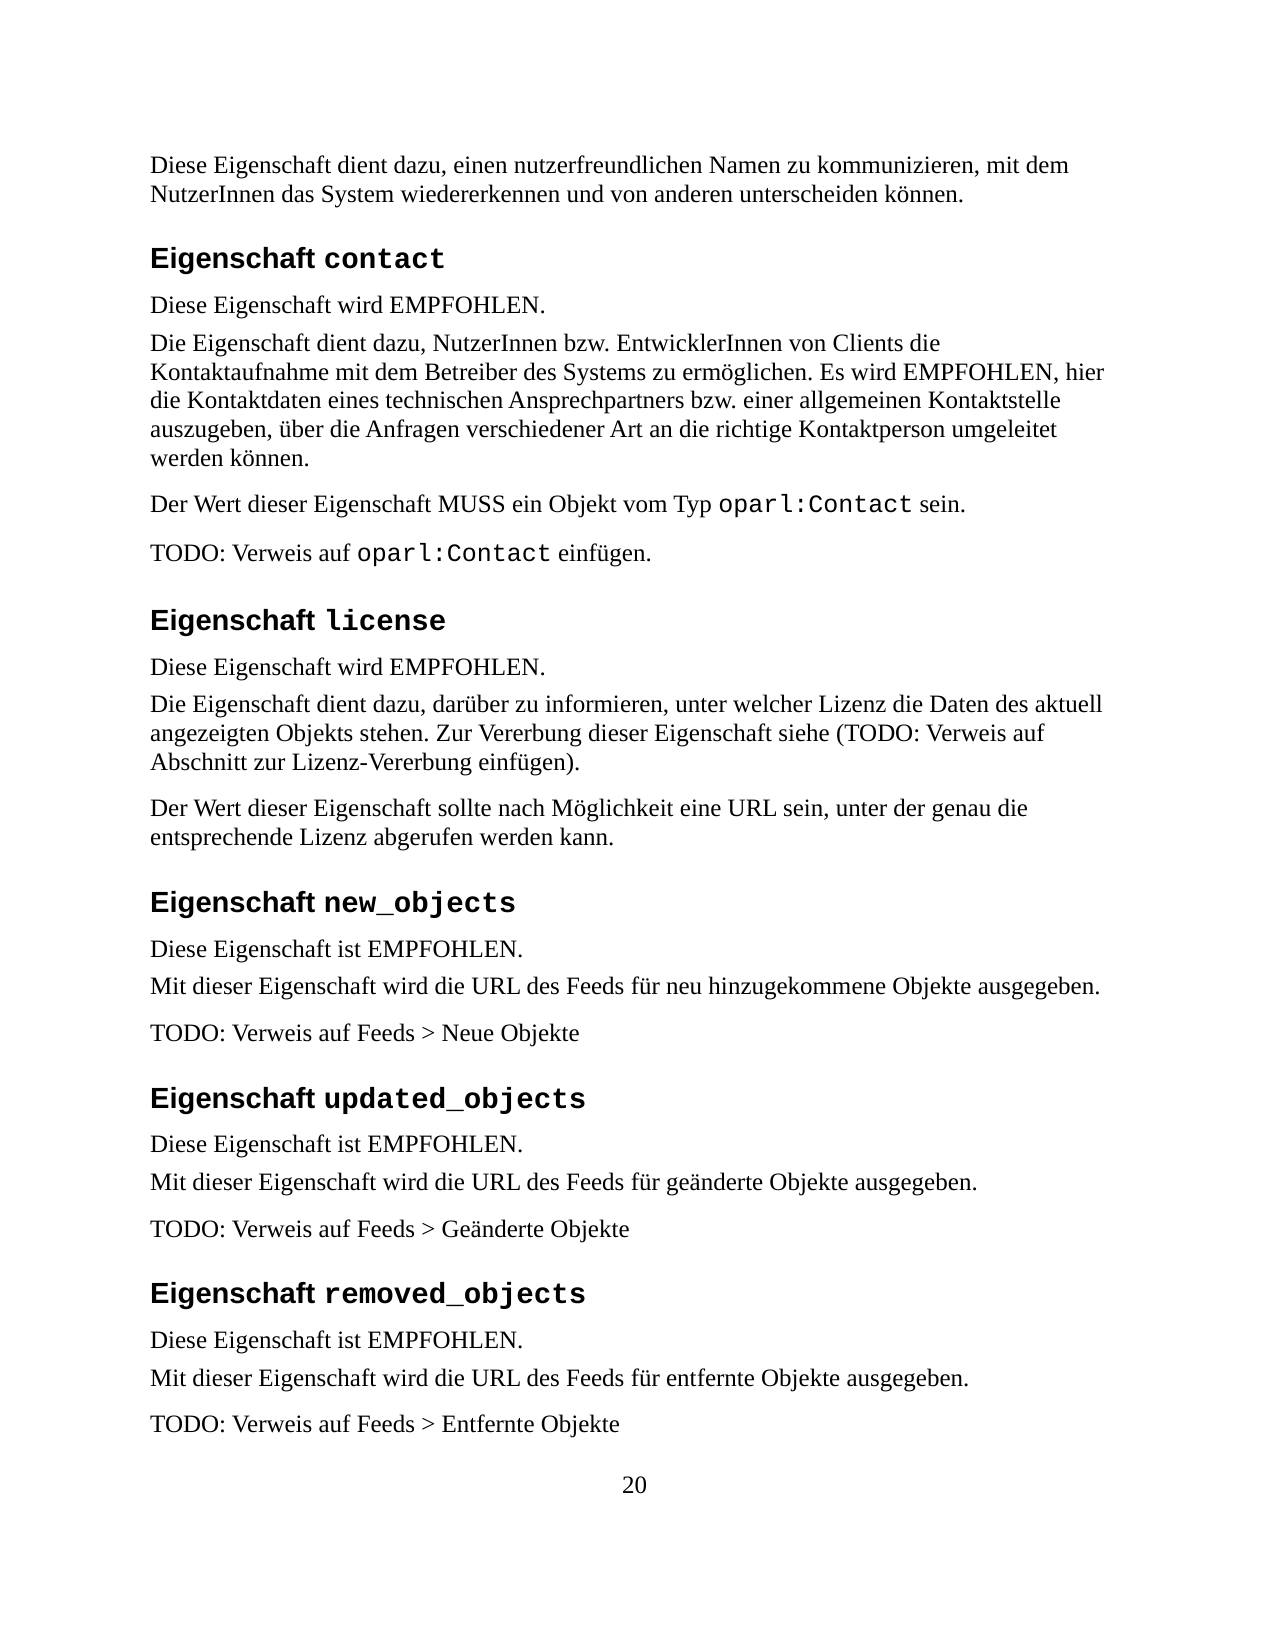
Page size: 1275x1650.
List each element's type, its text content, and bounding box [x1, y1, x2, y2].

subtitle Eigenschaft new_objects [150, 885, 1125, 921]
text Diese Eigenschaft ist EMPFOHLEN. [150, 1325, 1125, 1354]
text Diese Eigenschaft ist EMPFOHLEN. [150, 934, 1125, 962]
text TODO: Verweis auf Feeds > Geänderte Objekte [150, 1214, 1125, 1242]
text Mit dieser Eigenschaft wird die URL des Feeds für geänderte Objekte ausgegeben. [150, 1167, 1125, 1196]
subtitle Eigenschaft contact [150, 241, 1125, 278]
text Diese Eigenschaft wird EMPFOHLEN. [150, 290, 1125, 319]
text TODO: Verweis auf Feeds > Entfernte Objekte [150, 1409, 1125, 1438]
text Die Eigenschaft dient dazu, darüber zu informieren, unter welcher Lizenz die Daten des aktuell angezeigten Objekts stehen. Zur Vererbung dieser Eigenschaft siehe (TODO: Verweis auf Abschnitt zur Lizenz-Vererbung einfügen). [150, 689, 1125, 776]
subtitle Eigenschaft license [150, 603, 1125, 639]
text Diese Eigenschaft ist EMPFOHLEN. [150, 1129, 1125, 1158]
text Diese Eigenschaft dient dazu, einen nutzerfreundlichen Namen zu kommunizieren, mit dem NutzerInnen das System wiedererkennen und von anderen unterscheiden können. [150, 150, 1125, 207]
text Mit dieser Eigenschaft wird die URL des Feeds für entfernte Objekte ausgegeben. [150, 1363, 1125, 1392]
text Der Wert dieser Eigenschaft MUSS ein Objekt vom Typ oparl:Contact sein. [150, 489, 1125, 520]
text Die Eigenschaft dient dazu, NutzerInnen bzw. EntwicklerInnen von Clients die Kontaktaufnahme mit dem Betreiber des Systems zu ermöglichen. Es wird EMPFOHLEN, hier die Kontaktdaten eines technischen Ansprechpartners bzw. einer allgemeinen Kontaktstelle auszugeben, über die Anfragen verschiedener Art an die richtige Kontaktperson umgeleitet werden können. [150, 328, 1125, 472]
text Diese Eigenschaft wird EMPFOHLEN. [150, 652, 1125, 680]
text Der Wert dieser Eigenschaft sollte nach Möglichkeit eine URL sein, unter der genau die entsprechende Lizenz abgerufen werden kann. [150, 793, 1125, 851]
text Mit dieser Eigenschaft wird die URL des Feeds für neu hinzugekommene Objekte ausgegeben. [150, 971, 1125, 1000]
subtitle Eigenschaft updated_objects [150, 1081, 1125, 1117]
text TODO: Verweis auf Feeds > Neue Objekte [150, 1018, 1125, 1047]
text TODO: Verweis auf oparl:Contact einfügen. [150, 538, 1125, 569]
subtitle Eigenschaft removed_objects [150, 1276, 1125, 1313]
